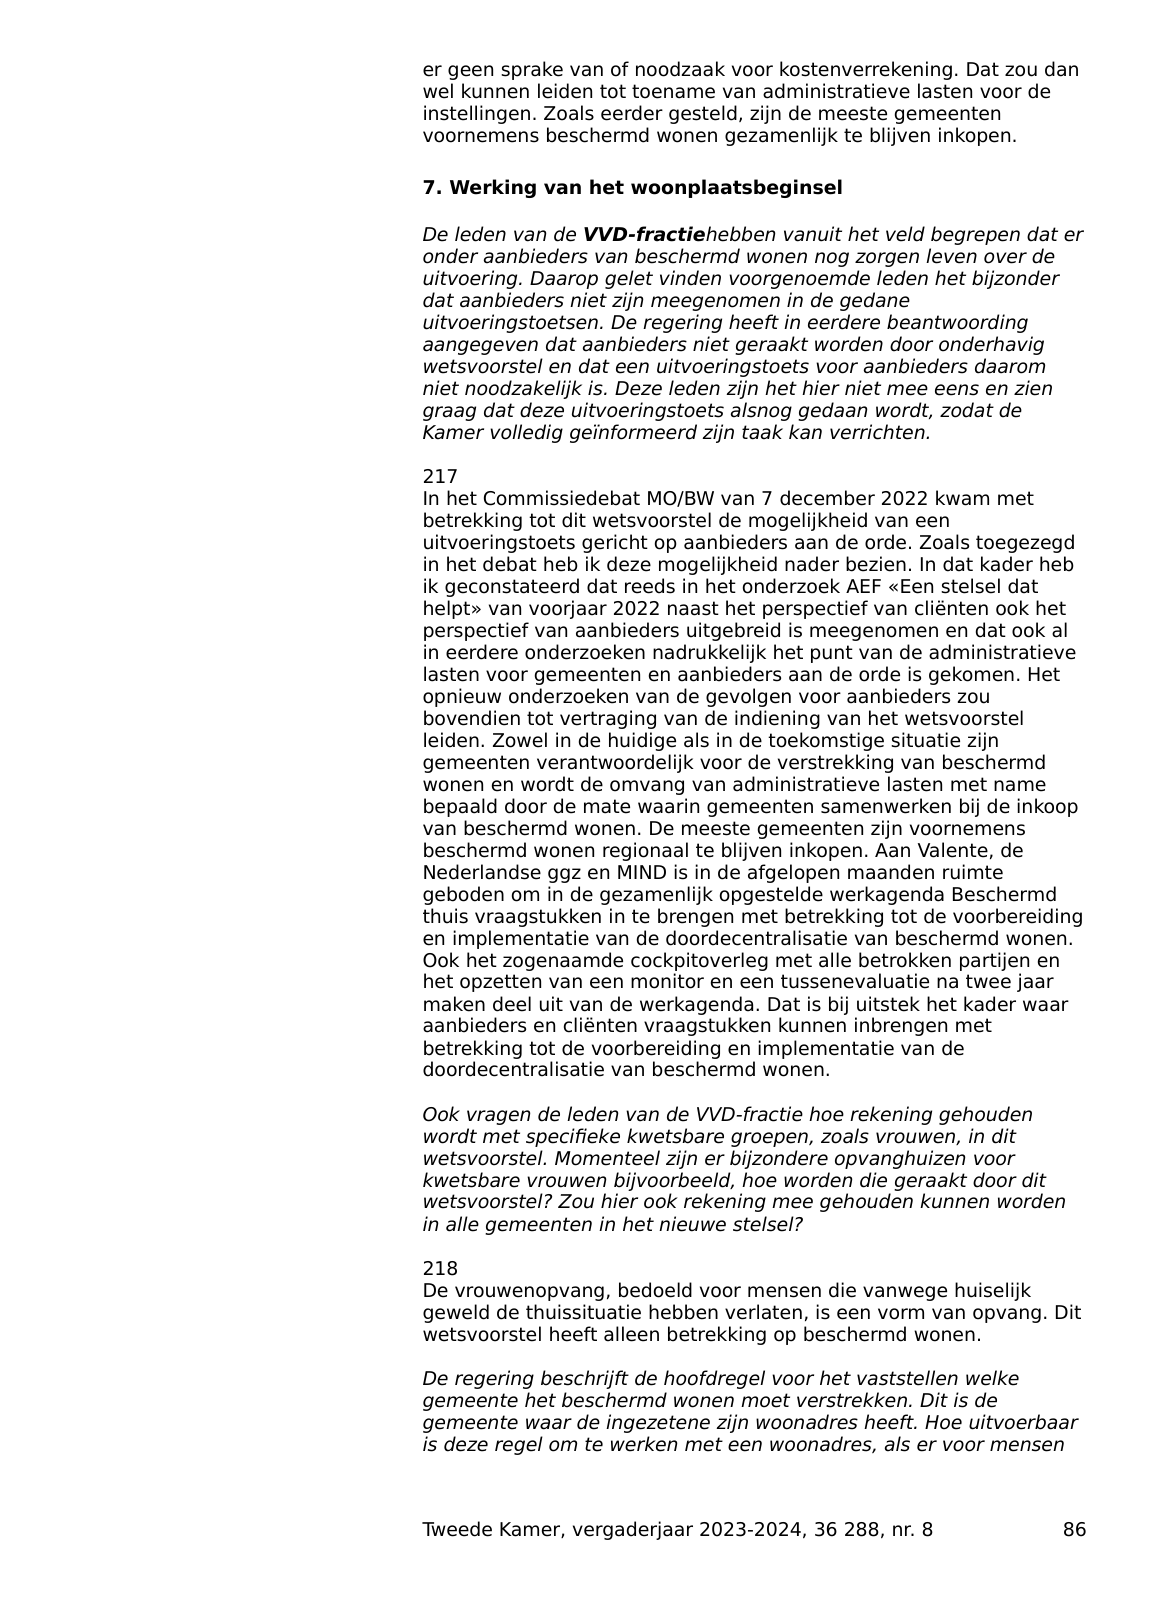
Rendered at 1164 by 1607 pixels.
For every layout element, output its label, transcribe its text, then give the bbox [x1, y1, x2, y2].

text De leden van de VVD-fractiehebben vanuit het veld begrepen dat er onder aanbieders van beschermd wonen nog zorgen leven over de uitvoering. Daarop gelet vinden voorgenoemde leden het bijzonder dat aanbieders niet zijn meegenomen in de gedane uitvoeringstoetsen. De regering heeft in eerdere beantwoording aangegeven dat aanbieders niet geraakt worden door onderhavig wetsvoorstel en dat een uitvoeringstoets voor aanbieders daarom niet noodzakelijk is. Deze leden zijn het hier niet mee eens en zien graag dat deze uitvoeringstoets alsnog gedaan wordt, zodat de Kamer volledig geïnformeerd zijn taak kan verrichten. [422, 224, 1087, 444]
text 218 [422, 1258, 1087, 1279]
text 217 [422, 466, 1087, 488]
text De regering beschrijft de hoofdregel voor het vaststellen welke gemeente het beschermd wonen moet verstrekken. Dit is de gemeente waar de ingezetene zijn woonadres heeft. Hoe uitvoerbaar is deze regel om te werken met een woonadres, als er voor mensen [422, 1368, 1087, 1456]
text De vrouwenopvang, bedoeld voor mensen die vanwege huiselijk geweld de thuissituatie hebben verlaten, is een vorm van opvang. Dit wetsvoorstel heeft alleen betrekking op beschermd wonen. [422, 1279, 1087, 1346]
text Ook vragen de leden van de VVD-fractie hoe rekening gehouden wordt met specifieke kwetsbare groepen, zoals vrouwen, in dit wetsvoorstel. Momenteel zijn er bijzondere opvanghuizen voor kwetsbare vrouwen bijvoorbeeld, hoe worden die geraakt door dit wetsvoorstel? Zou hier ook rekening mee gehouden kunnen worden in alle gemeenten in het nieuwe stelsel? [422, 1103, 1087, 1235]
text In het Commissiedebat MO/BW van 7 december 2022 kwam met betrekking tot dit wetsvoorstel de mogelijkheid van een uitvoeringstoets gericht op aanbieders aan de orde. Zoals toegezegd in het debat heb ik deze mogelijkheid nader bezien. In dat kader heb ik geconstateerd dat reeds in het onderzoek AEF «Een stelsel dat helpt» van voorjaar 2022 naast het perspectief van cliënten ook het perspectief van aanbieders uitgebreid is meegenomen en dat ook al in eerdere onderzoeken nadrukkelijk het punt van de administratieve lasten voor gemeenten en aanbieders aan de orde is gekomen. Het opnieuw onderzoeken van de gevolgen voor aanbieders zou bovendien tot vertraging van de indiening van het wetsvoorstel leiden. Zowel in de huidige als in de toekomstige situatie zijn gemeenten verantwoordelijk voor de verstrekking van beschermd wonen en wordt de omvang van administratieve lasten met name bepaald door de mate waarin gemeenten samenwerken bij de inkoop van beschermd wonen. De meeste gemeenten zijn voornemens beschermd wonen regionaal te blijven inkopen. Aan Valente, de Nederlandse ggz en MIND is in de afgelopen maanden ruimte geboden om in de gezamenlijk opgestelde werkagenda Beschermd thuis vraagstukken in te brengen met betrekking tot de voorbereiding en implementatie van de doordecentralisatie van beschermd wonen. Ook het zogenaamde cockpitoverleg met alle betrokken partijen en het opzetten van een monitor en een tussenevaluatie na twee jaar maken deel uit van de werkagenda. Dat is bij uitstek het kader waar aanbieders en cliënten vraagstukken kunnen inbrengen met betrekking tot de voorbereiding en implementatie van de doordecentralisatie van beschermd wonen. [422, 488, 1087, 1081]
subtitle 7. Werking van het woonplaatsbeginsel [422, 177, 1087, 199]
text er geen sprake van of noodzaak voor kostenverrekening. Dat zou dan wel kunnen leiden tot toename van administratieve lasten voor de instellingen. Zoals eerder gesteld, zijn de meeste gemeenten voornemens beschermd wonen gezamenlijk te blijven inkopen. [422, 59, 1087, 147]
